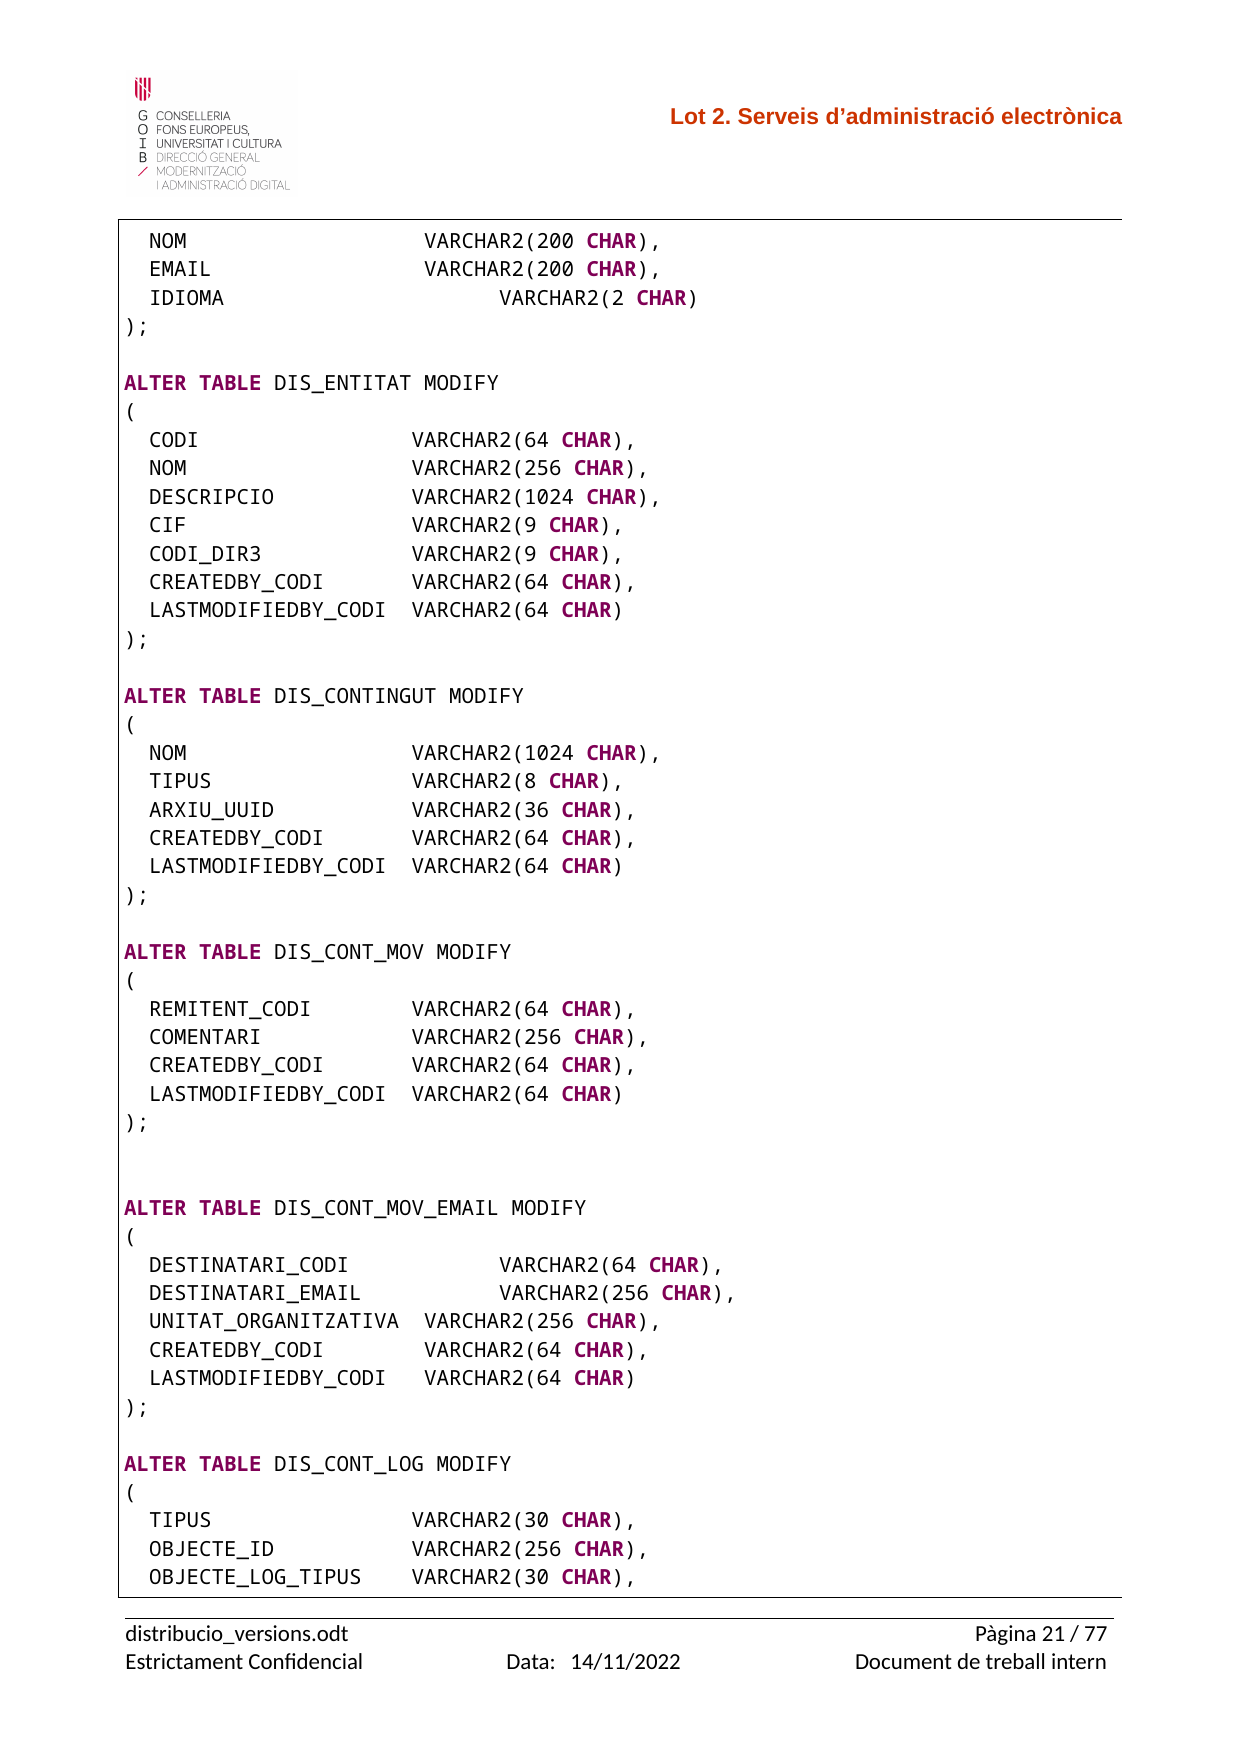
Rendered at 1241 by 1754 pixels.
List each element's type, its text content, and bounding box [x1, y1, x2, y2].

table_header NOM VARCHAR2(200 CHAR), EMAIL VARCHAR2(200 CHAR), IDIOMA VARCHAR2(2 CHAR) ); ALTER TABLE DIS_ENTITAT MODIFY ( CODI VARCHAR2(64 CHAR), NOM VARCHAR2(256 CHAR), DESCRIPCIO VARCHAR2(1024 CHAR), CIF VARCHAR2(9 CHAR), CODI_DIR3 VARCHAR2(9 CHAR), CREATEDBY_CODI VARCHAR2(64 CHAR), LASTMODIFIEDBY_CODI VARCHAR2(64 CHAR) ); ALTER TABLE DIS_CONTINGUT MODIFY ( NOM VARCHAR2(1024 CHAR), TIPUS VARCHAR2(8 CHAR), ARXIU_UUID VARCHAR2(36 CHAR), CREATEDBY_CODI VARCHAR2(64 CHAR), LASTMODIFIEDBY_CODI VARCHAR2(64 CHAR) ); ALTER TABLE DIS_CONT_MOV MODIFY ( REMITENT_CODI VARCHAR2(64 CHAR), COMENTARI VARCHAR2(256 CHAR), CREATEDBY_CODI VARCHAR2(64 CHAR), LASTMODIFIEDBY_CODI VARCHAR2(64 CHAR) ); ALTER TABLE DIS_CONT_MOV_EMAIL MODIFY ( DESTINATARI_CODI VARCHAR2(64 CHAR), DESTINATARI_EMAIL VARCHAR2(256 CHAR), UNITAT_ORGANITZATIVA VARCHAR2(256 CHAR), CREATEDBY_CODI VARCHAR2(64 CHAR), LASTMODIFIEDBY_CODI VARCHAR2(64 CHAR) ); ALTER TABLE DIS_CONT_LOG MODIFY ( TIPUS VARCHAR2(30 CHAR), OBJECTE_ID VARCHAR2(256 CHAR), OBJECTE_LOG_TIPUS VARCHAR2(30 CHAR), [119, 220, 1122, 1597]
picture [126, 70, 299, 197]
